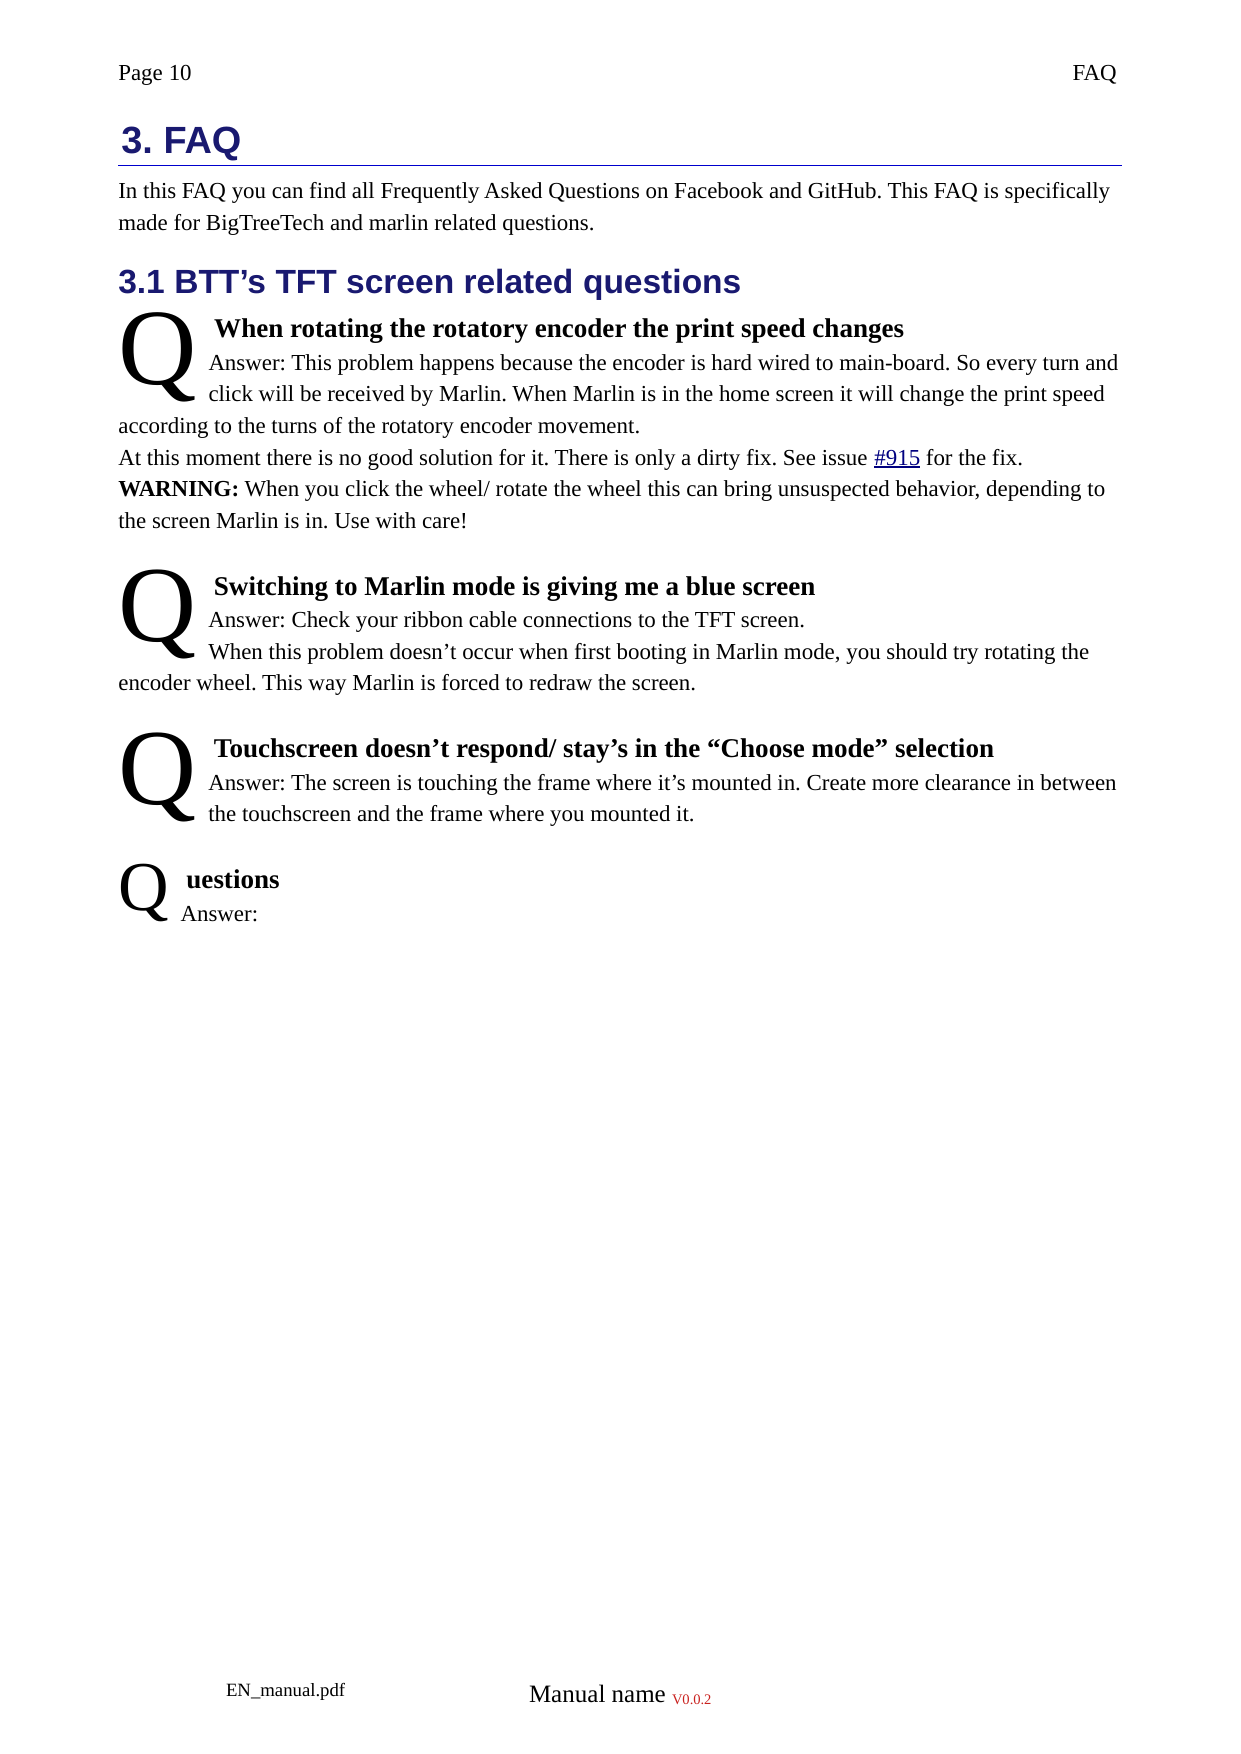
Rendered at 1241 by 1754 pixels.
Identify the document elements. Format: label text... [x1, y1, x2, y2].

text Q uestions Answer: [118, 863, 1122, 926]
text Q When rotating the rotatory encoder the print speed changes Answer: This problem happens because the encoder is hard wired to main-board. So every turn and click will be received by Marlin. When Marlin is in the home screen it will change the print speed according to the turns of the rotatory encoder movement. At this moment there is no good solution for it. There is only a dirty fix. See issue #915 for the fix. WARNING: When you click the wheel/ rotate the wheel this can bring unsuspected behavior, depending to the screen Marlin is in. Use with care! [118, 313, 1122, 565]
text In this FAQ you can find all Frequently Asked Questions on Facebook and GitHub. This FAQ is specifically made for BigTreeTech and marlin related questions. [118, 177, 1122, 235]
text Q Touchscreen doesn’t respond/ stay’s in the “Choose mode” selection Answer: The screen is touching the frame where it’s mounted in. Create more clearance in between the touchscreen and the frame where you mounted it. [118, 732, 1122, 858]
subtitle BTT’s TFT screen related questions [118, 261, 1122, 300]
subtitle FAQ [118, 115, 1122, 165]
text Q Switching to Marlin mode is giving me a blue screen Answer: Check your ribbon cable connections to the TFT screen. When this problem doesn’t occur when first booting in Marlin mode, you should try rotating the encoder wheel. This way Marlin is forced to redraw the screen. [118, 570, 1122, 727]
